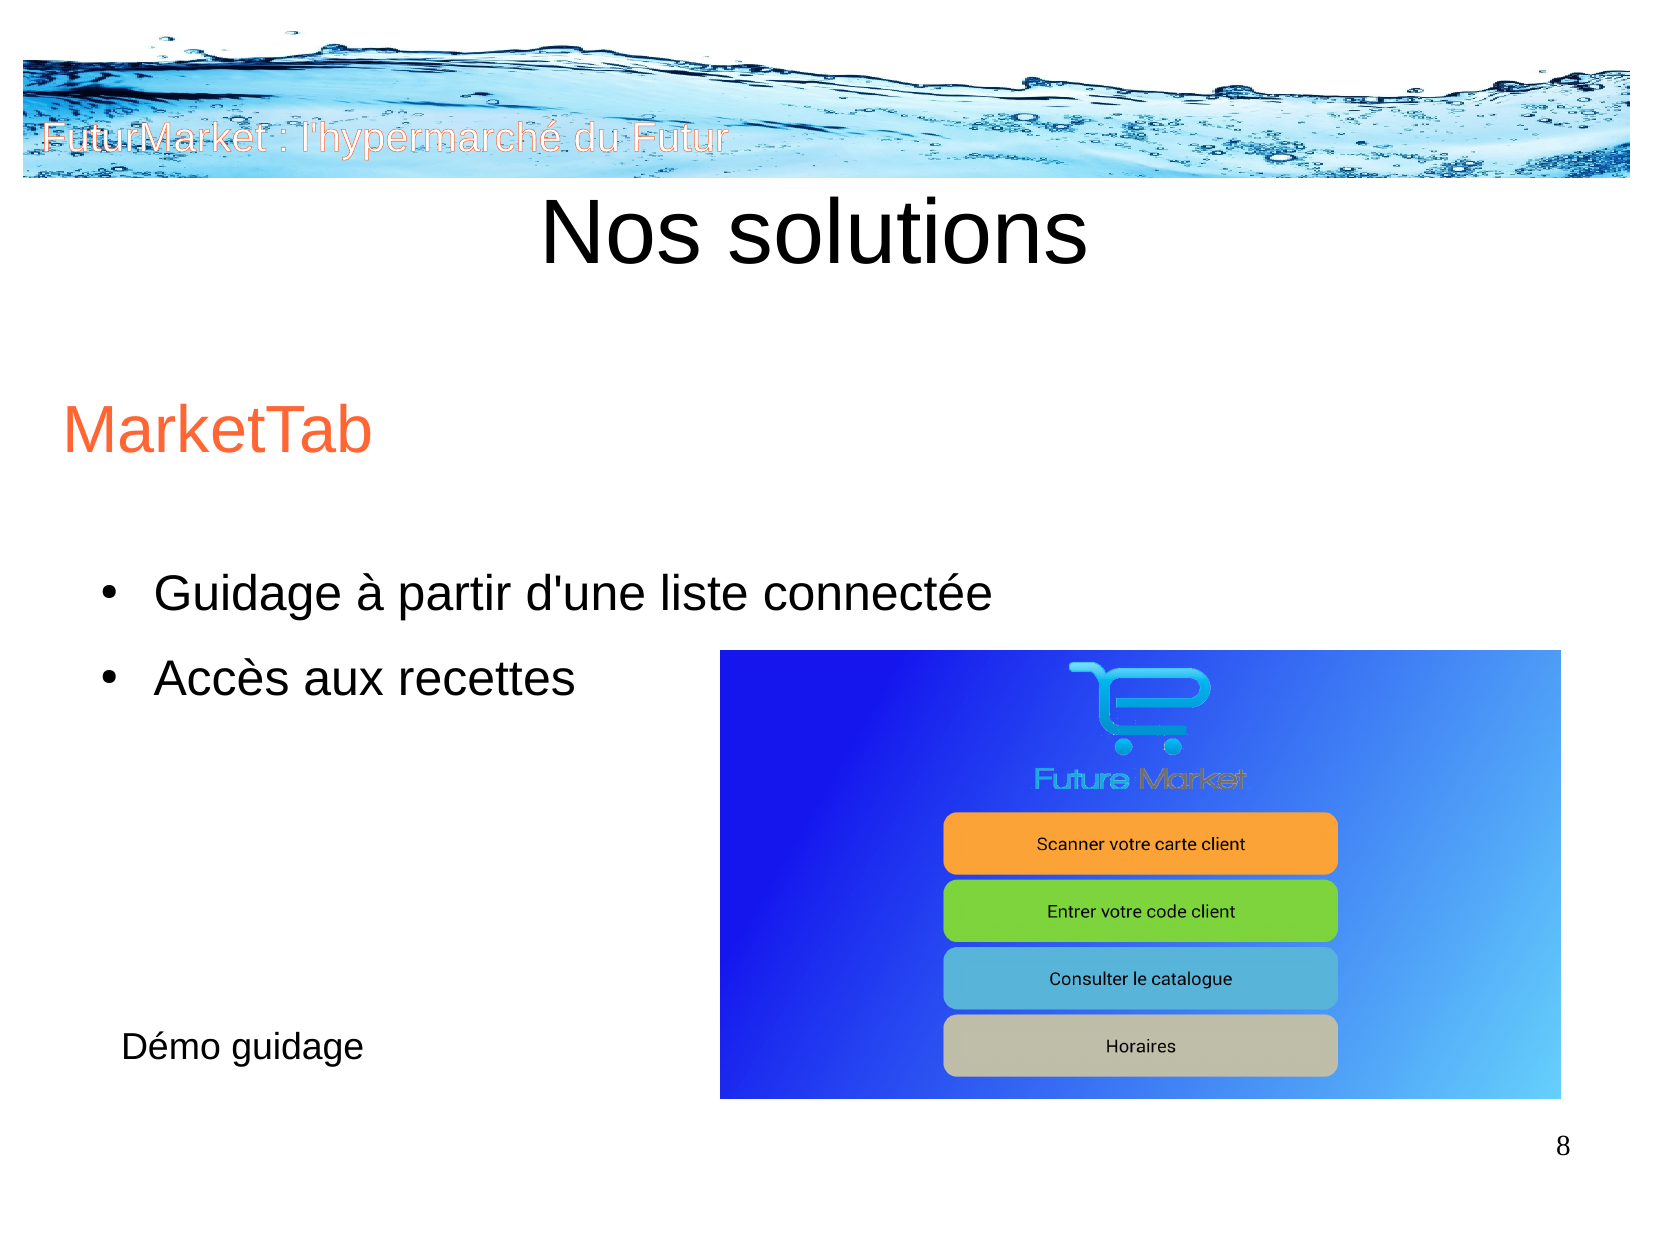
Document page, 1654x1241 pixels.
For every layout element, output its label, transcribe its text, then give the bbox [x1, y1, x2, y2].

title Nos solutions [23, 180, 1607, 284]
text_box MarketTab [47, 309, 1607, 474]
picture [23, 23, 1630, 178]
text_box Démo guidage [106, 1018, 567, 1076]
list Guidage à partir d'une liste connectée Accès aux recettes [82, 474, 1571, 1180]
picture [720, 650, 1561, 1099]
